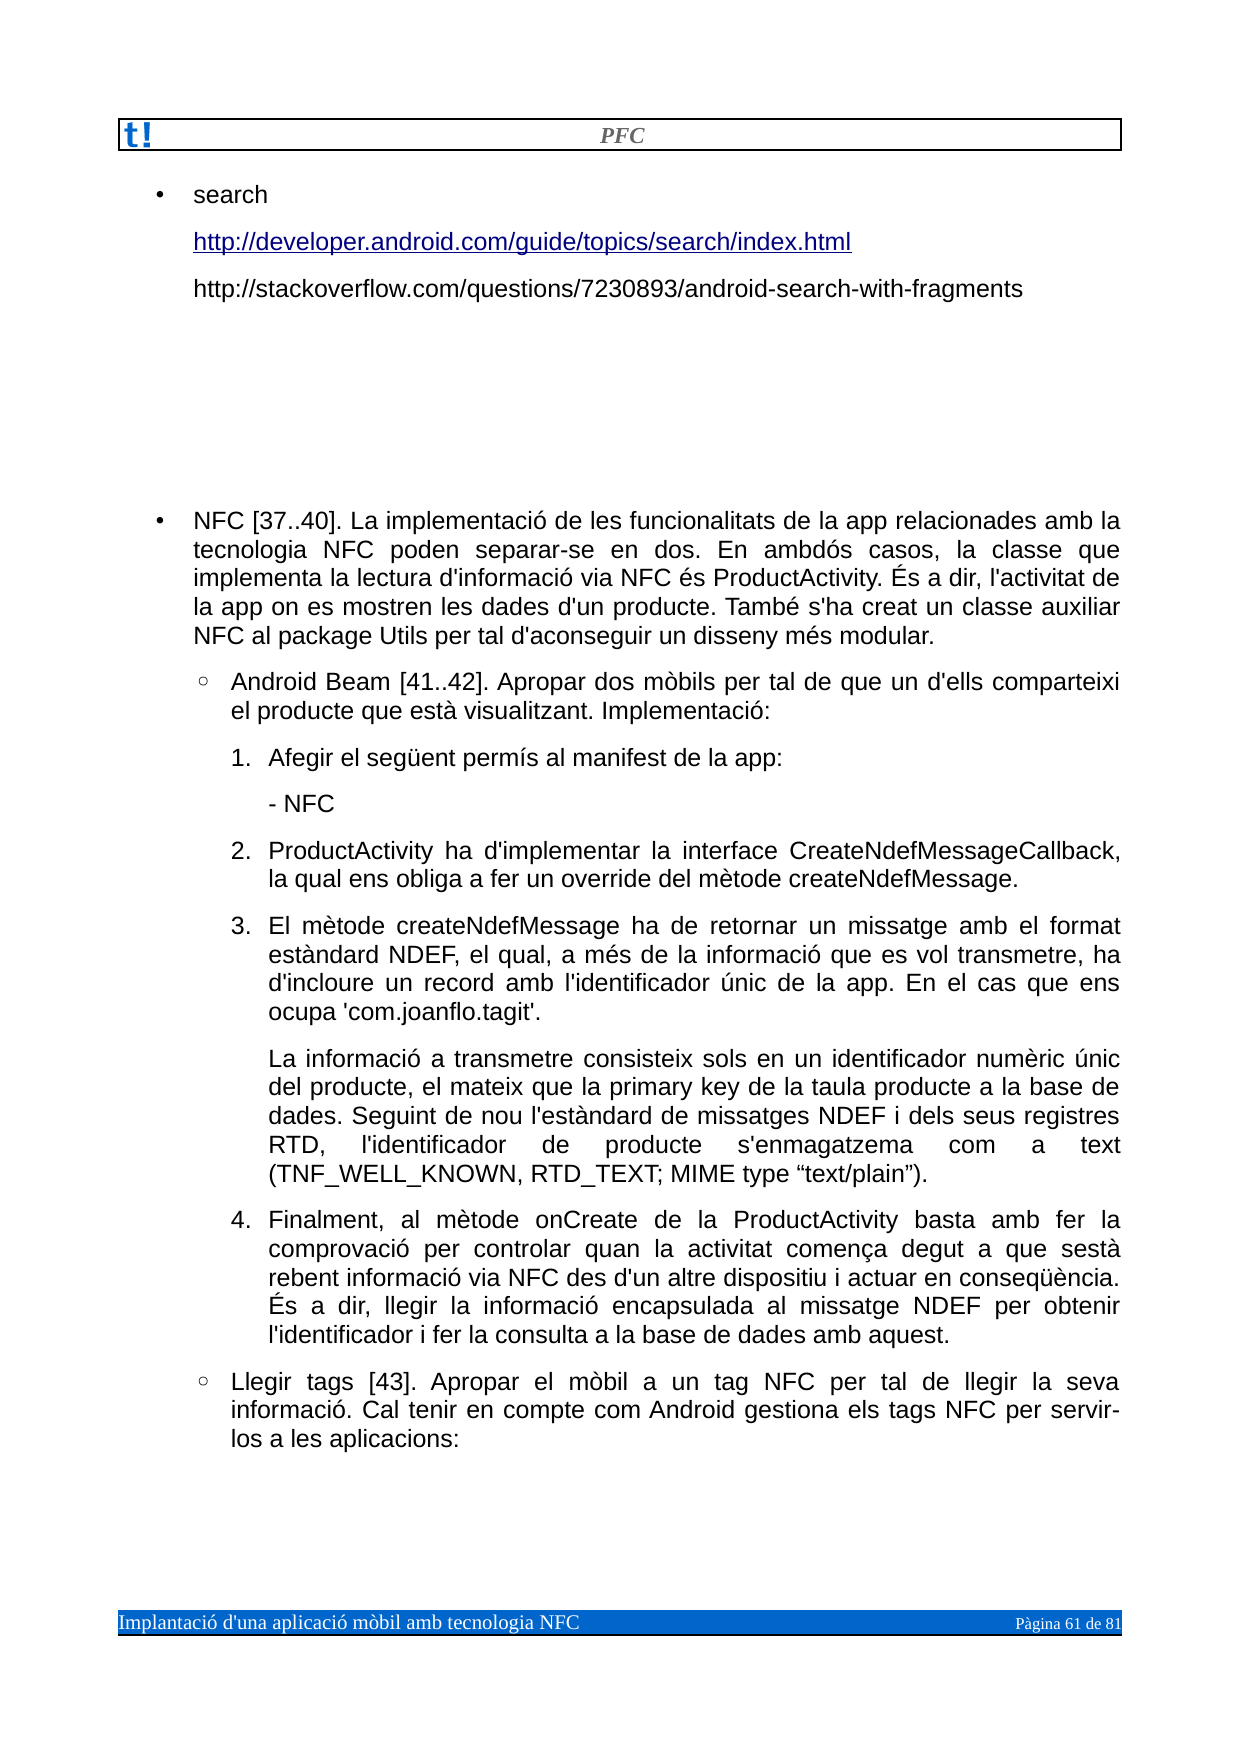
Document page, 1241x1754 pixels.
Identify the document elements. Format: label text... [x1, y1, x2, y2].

list - NFC [231, 789, 1122, 818]
list search [156, 181, 1122, 209]
list El mètode createNdefMessage ha de retornar un missatge amb el format estàndard NDEF, el qual, a més de la informació que es vol transmetre, ha d'incloure un record amb l'identificador únic de la app. En el cas que ens ocupa 'com.joanflo.tagit'. [231, 911, 1122, 1026]
list ProductActivity ha d'implementar la interface CreateNdefMessageCallback, la qual ens obliga a fer un override del mètode createNdefMessage. [231, 836, 1122, 893]
list Android Beam [41..42]. Apropar dos mòbils per tal de que un d'ells comparteixi el producte que està visualitzant. Implementació: [193, 667, 1122, 725]
list Llegir tags [43]. Apropar el mòbil a un tag NFC per tal de llegir la seva informació. Cal tenir en compte com Android gestiona els tags NFC per servir-los a les aplicacions: [193, 1366, 1122, 1453]
list Finalment, al mètode onCreate de la ProductActivity basta amb fer la comprovació per controlar quan la activitat comença degut a que sestà rebent informació via NFC des d'un altre dispositiu i actuar en conseqüència. És a dir, llegir la informació encapsulada al missatge NDEF per obtenir l'identificador i fer la consulta a la base de dades amb aquest. [231, 1205, 1122, 1349]
list Afegir el següent permís al manifest de la app: [231, 743, 1122, 771]
list http://stackoverflow.com/questions/7230893/android-search-with-fragments [156, 273, 1122, 302]
list http://developer.android.com/guide/topics/search/index.html [156, 227, 1122, 256]
list NFC [37..40]. La implementació de les funcionalitats de la app relacionades amb la tecnologia NFC poden separar-se en dos. En ambdós casos, la classe que implementa la lectura d'informació via NFC és ProductActivity. És a dir, l'activitat de la app on es mostren les dades d'un producte. També s'ha creat un classe auxiliar NFC al package Utils per tal d'aconseguir un disseny més modular. [156, 506, 1122, 650]
picture [123, 121, 151, 148]
list La informació a transmetre consisteix sols en un identificador numèric únic del producte, el mateix que la primary key de la taula producte a la base de dades. Seguint de nou l'estàndard de missatges NDEF i dels seus registres RTD, l'identificador de producte s'enmagatzema com a text (TNF_WELL_KNOWN, RTD_TEXT; MIME type “text/plain”). [231, 1043, 1122, 1187]
